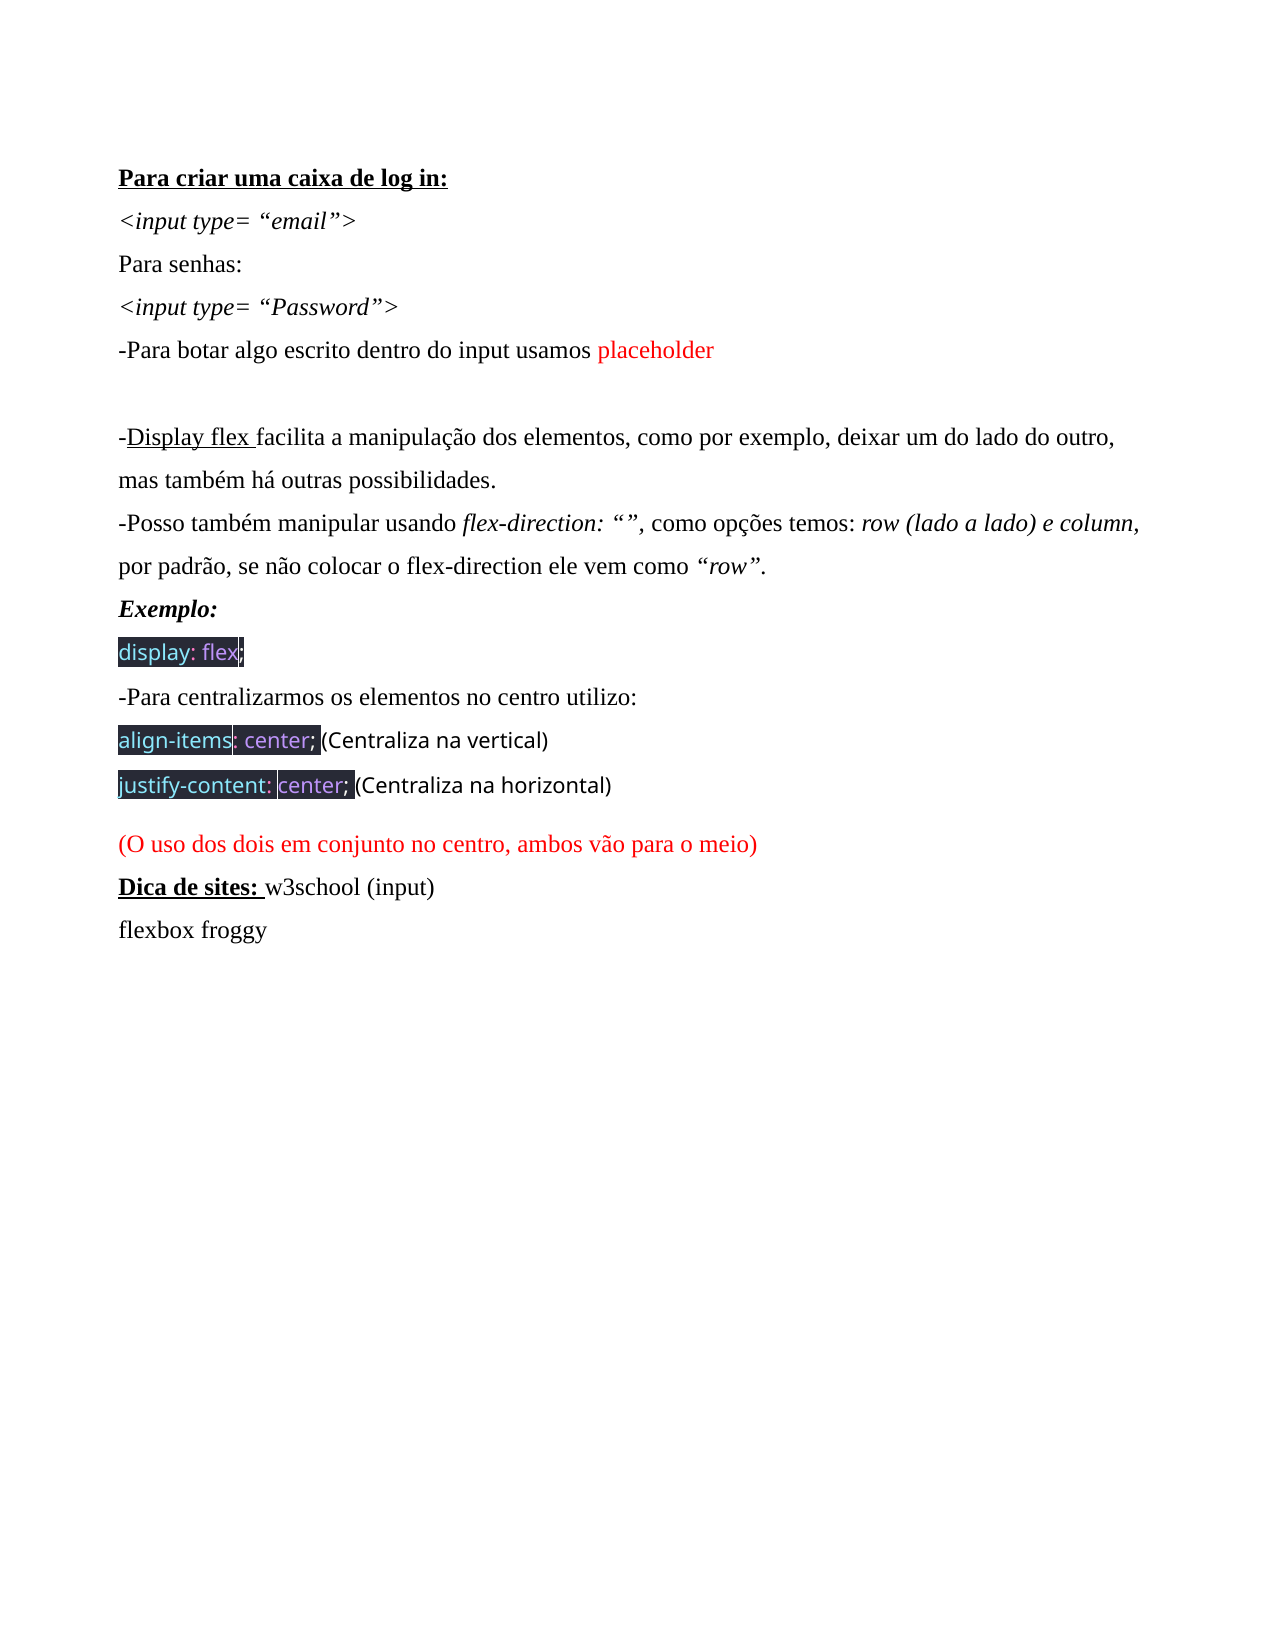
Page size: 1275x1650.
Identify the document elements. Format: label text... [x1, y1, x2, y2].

text -Para centralizarmos os elementos no centro utilizo: [118, 682, 1157, 711]
text Para criar uma caixa de log in: [118, 163, 1157, 192]
text -Posso também manipular usando flex-direction: “”, como opções temos: row (lado a lado) e column, por padrão, se não colocar o flex-direction ele vem como “row”. [118, 508, 1157, 580]
text align-items: center; (Centraliza na vertical) [118, 725, 1157, 755]
text Para senhas: [118, 249, 1157, 278]
text justify-content: center; (Centraliza na horizontal) [118, 770, 1157, 799]
text Exemplo: [118, 594, 1157, 623]
text (O uso dos dois em conjunto no centro, ambos vão para o meio) [118, 829, 1157, 858]
text -Para botar algo escrito dentro do input usamos placeholder [118, 335, 1157, 364]
text flexbox froggy [118, 916, 1157, 944]
text <input type= “email”> [118, 206, 1157, 235]
text display: flex; [118, 637, 1157, 667]
text <input type= “Password”> [118, 292, 1157, 321]
text -Display flex facilita a manipulação dos elementos, como por exemplo, deixar um do lado do outro, mas também há outras possibilidades. [118, 422, 1157, 493]
text Dica de sites: w3school (input) [118, 872, 1157, 901]
